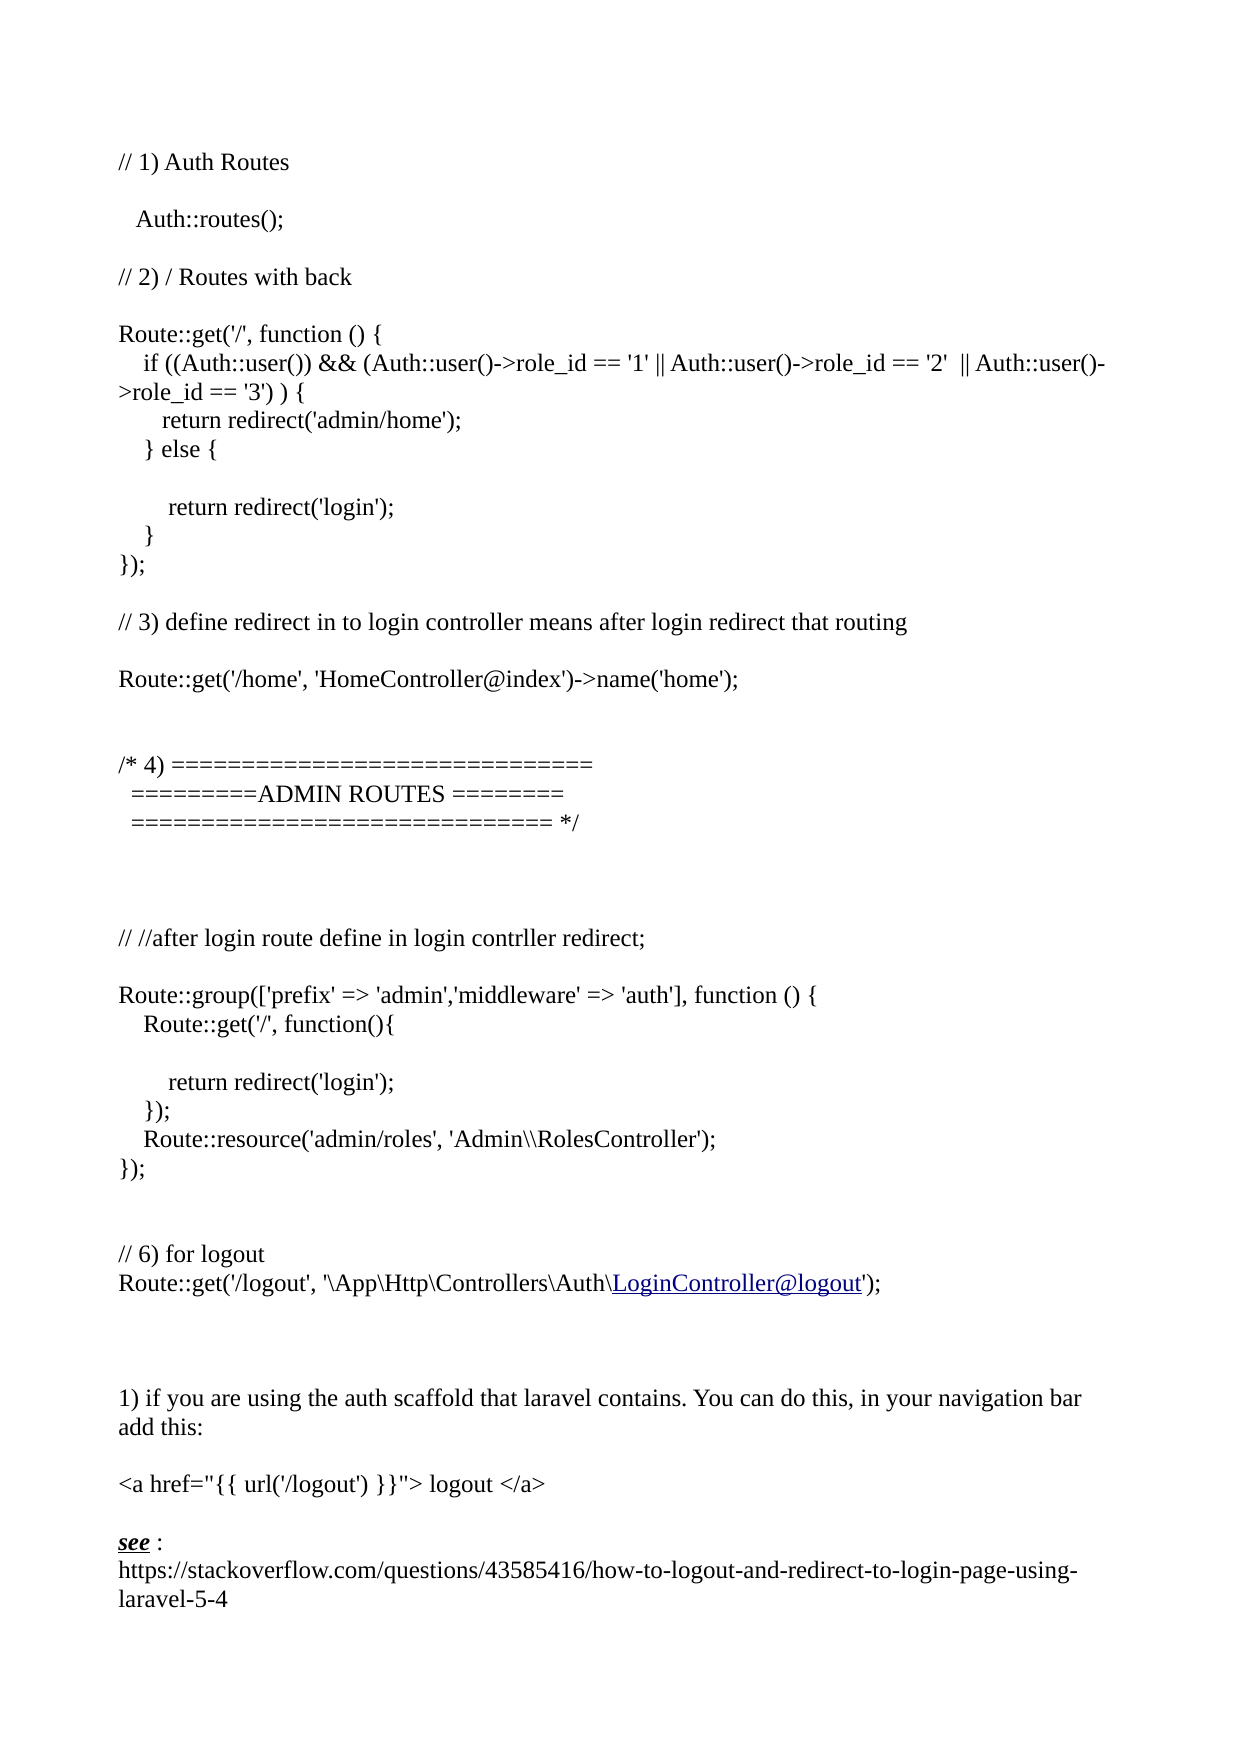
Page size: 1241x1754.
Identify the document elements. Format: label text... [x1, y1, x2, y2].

text }); [118, 1153, 1122, 1182]
text }); [118, 549, 1122, 578]
text }); [118, 1096, 1122, 1124]
text Auth::routes(); [118, 204, 1122, 233]
text Route::resource('admin/roles', 'Admin\\RolesController'); [118, 1124, 1122, 1153]
text } else { [118, 434, 1122, 463]
text // 3) define redirect in to login controller means after login redirect that routing [118, 607, 1122, 636]
text <a href="{{ url('/logout') }}"> logout </a> [118, 1469, 1122, 1498]
text // //after login route define in login contrller redirect; [118, 923, 1122, 952]
text return redirect('admin/home'); [118, 406, 1122, 434]
text Route::group(['prefix' => 'admin','middleware' => 'auth'], function () { [118, 981, 1122, 1009]
text } [118, 521, 1122, 549]
text // 6) for logout [118, 1239, 1122, 1268]
text Route::get('/logout', '\App\Http\Controllers\Auth\LoginController@logout'); [118, 1268, 1122, 1297]
text =========ADMIN ROUTES ======== [118, 779, 1122, 808]
text if ((Auth::user()) && (Auth::user()->role_id == '1' || Auth::user()->role_id == '2' || Auth::user()->role_id == '3') ) { [118, 348, 1122, 406]
text 1) if you are using the auth scaffold that laravel contains. You can do this, in your navigation bar add this: [118, 1383, 1122, 1441]
text // 2) / Routes with back [118, 262, 1122, 291]
text Route::get('/', function(){ [118, 1009, 1122, 1038]
text return redirect('login'); [118, 492, 1122, 521]
text see : [118, 1527, 1122, 1556]
text // 1) Auth Routes [118, 147, 1122, 176]
text Route::get('/home', 'HomeController@index')->name('home'); [118, 664, 1122, 693]
text https://stackoverflow.com/questions/43585416/how-to-logout-and-redirect-to-login-page-using-laravel-5-4 [118, 1556, 1122, 1613]
text ============================== */ [118, 808, 1122, 837]
text /* 4) ============================== [118, 751, 1122, 779]
text return redirect('login'); [118, 1067, 1122, 1096]
text Route::get('/', function () { [118, 319, 1122, 348]
